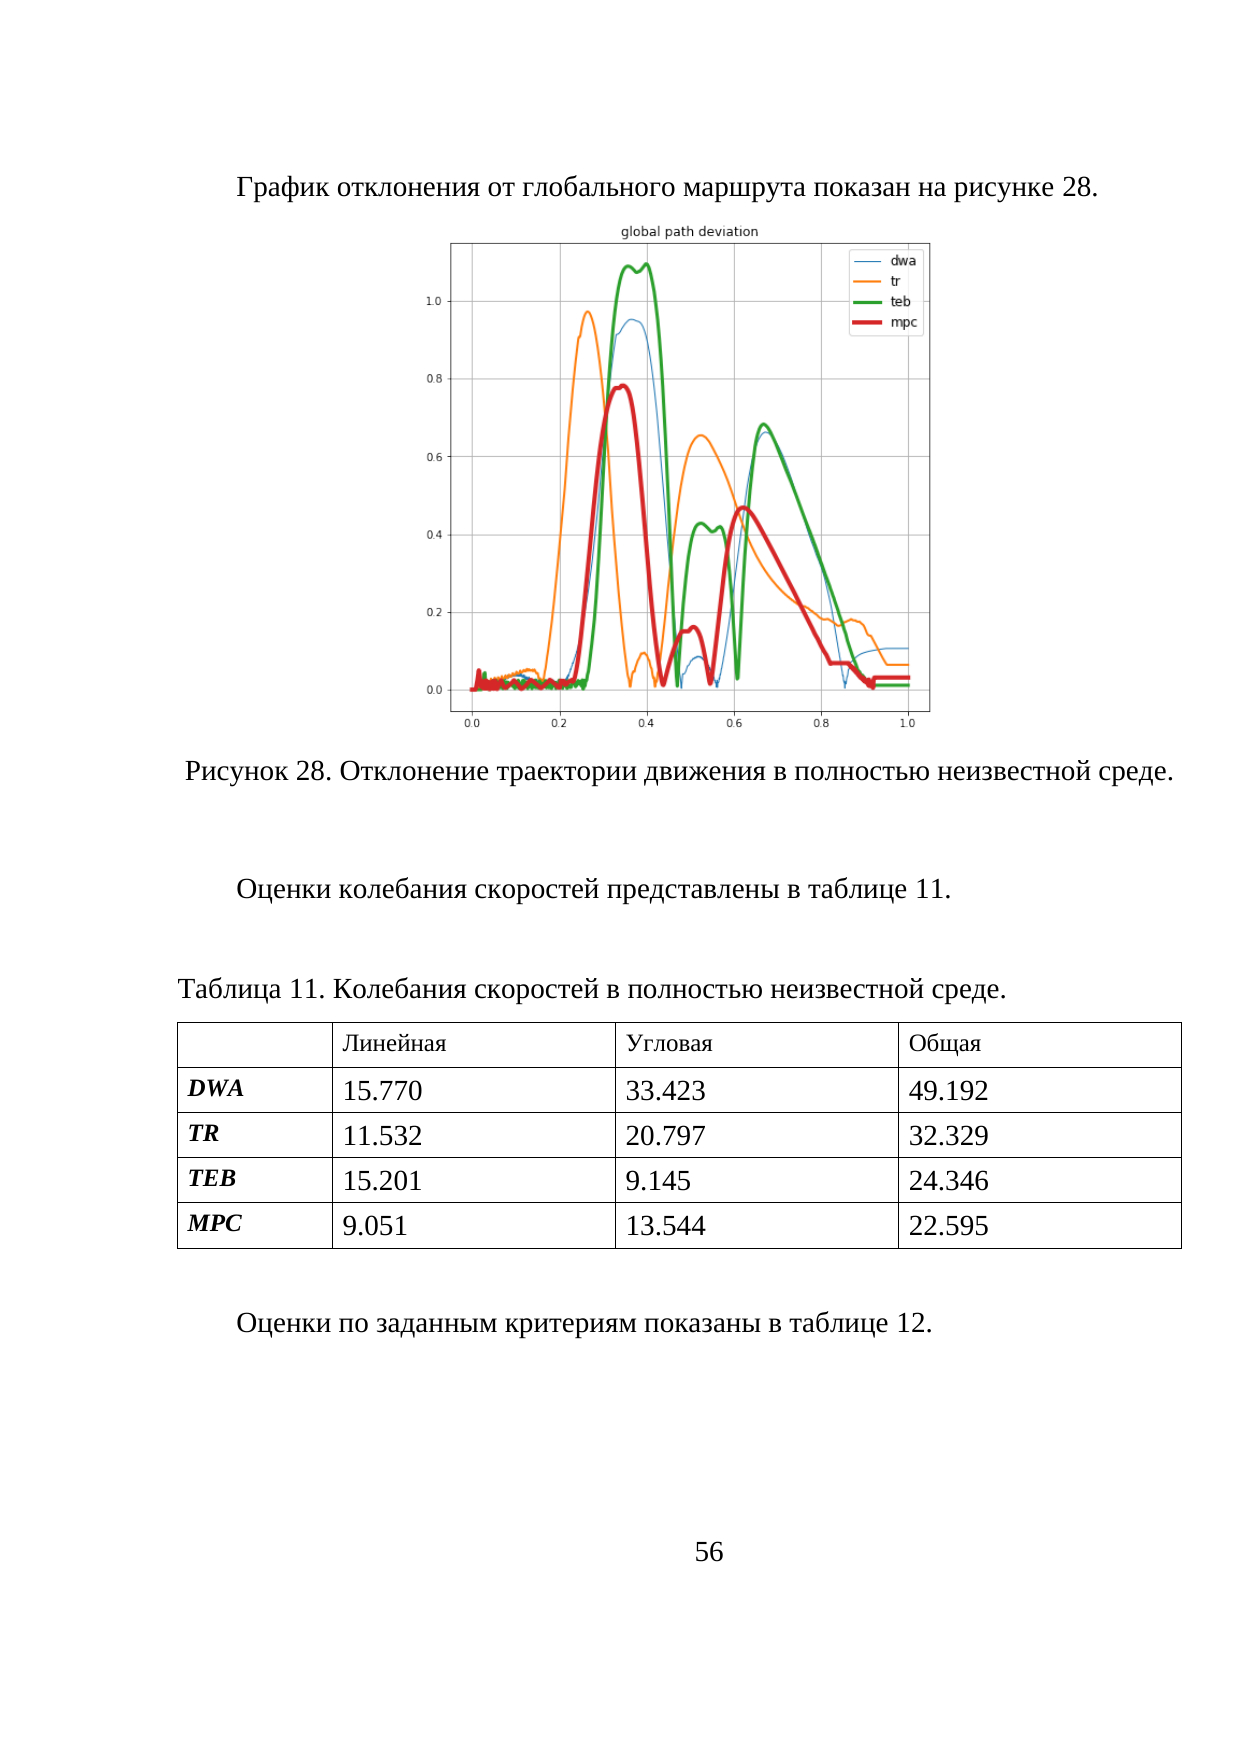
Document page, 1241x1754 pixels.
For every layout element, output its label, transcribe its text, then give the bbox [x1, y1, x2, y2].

table_cell TEB [178, 1158, 332, 1202]
table_cell 9.051 [333, 1203, 615, 1247]
text Оценки колебания скоростей представлены в таблице 11. [177, 871, 1181, 904]
picture [453, 219, 901, 737]
table_header Общая [899, 1023, 1181, 1067]
table_cell 32.329 [899, 1113, 1181, 1157]
table_header Линейная [333, 1023, 615, 1067]
table_cell 13.544 [616, 1203, 898, 1247]
table_cell 22.595 [899, 1203, 1181, 1247]
table_cell TR [178, 1113, 332, 1157]
table_cell 33.423 [616, 1068, 898, 1112]
table_cell 24.346 [899, 1158, 1181, 1202]
table_cell DWA [178, 1068, 332, 1112]
table_header [178, 1023, 332, 1067]
text Рисунок 28. Отклонение траектории движения в полностью неизвестной среде. [182, 737, 1177, 787]
text Таблица 11. Колебания скоростей в полностью неизвестной среде. [177, 972, 1181, 1005]
table_cell MPC [178, 1203, 332, 1247]
table_cell 9.145 [616, 1158, 898, 1202]
table_cell 15.201 [333, 1158, 615, 1202]
table_cell 15.770 [333, 1068, 615, 1112]
text График отклонения от глобального маршрута показан на рисунке 28. [177, 169, 1181, 202]
table_header Угловая [616, 1023, 898, 1067]
text Оценки по заданным критериям показаны в таблице 12. [177, 1305, 1181, 1338]
table_cell 20.797 [616, 1113, 898, 1157]
table_cell 49.192 [899, 1068, 1181, 1112]
table_cell 11.532 [333, 1113, 615, 1157]
